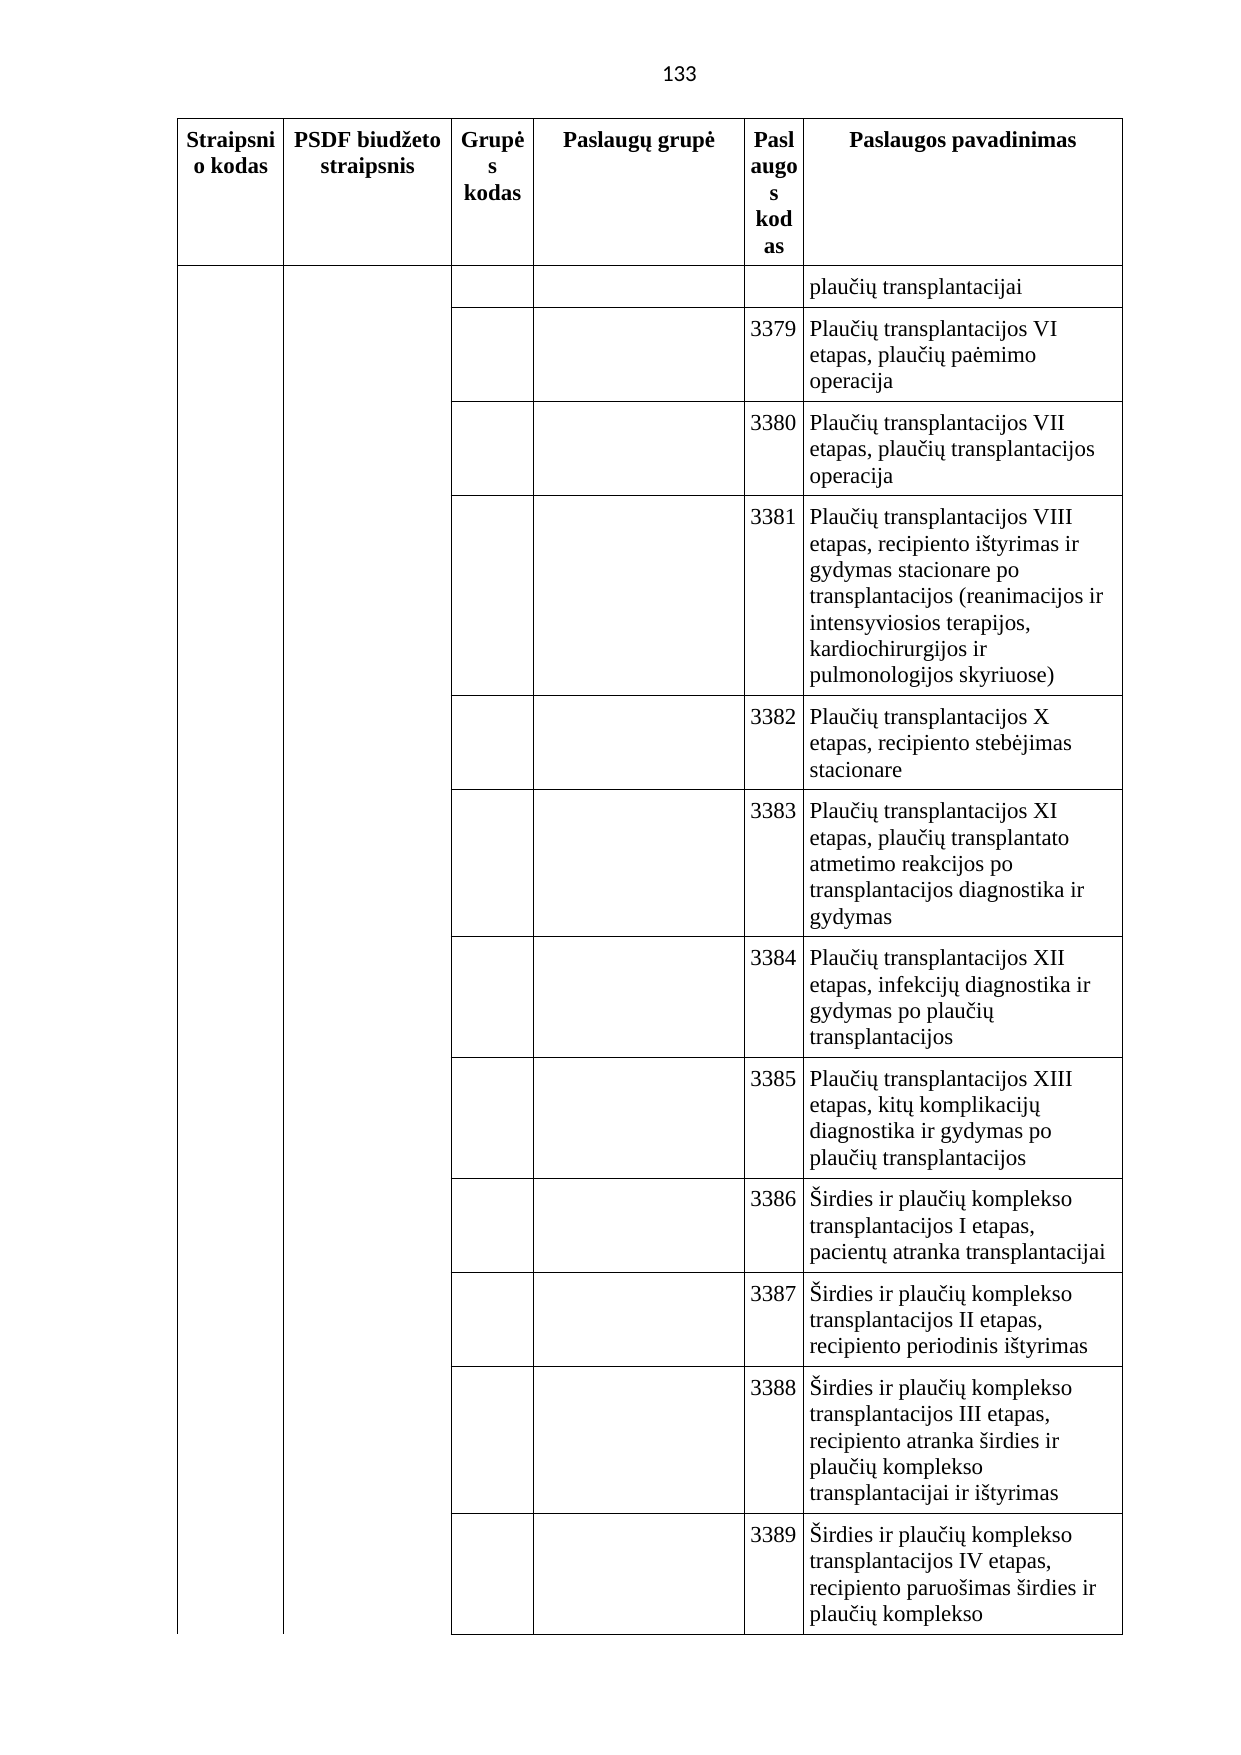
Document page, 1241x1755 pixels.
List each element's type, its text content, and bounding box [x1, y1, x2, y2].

table_cell [284, 1272, 451, 1366]
table_cell Plaučių transplantacijos XI etapas, plaučių transplantato atmetimo reakcijos po transplantacijos diagnostika ir gydymas [804, 790, 1122, 936]
table_cell [284, 266, 451, 307]
table_cell [178, 495, 283, 695]
table_cell [178, 1272, 283, 1366]
table_cell [178, 1513, 283, 1633]
table_cell Širdies ir plaučių komplekso transplantacijos IV etapas, recipiento paruošimas širdies ir plaučių komplekso [804, 1514, 1122, 1633]
table_cell 3381 [745, 496, 803, 695]
table_cell [178, 1057, 283, 1177]
table_cell [452, 696, 533, 789]
table_header PSDF biudžeto straipsnis [284, 119, 451, 265]
table_cell [178, 401, 283, 495]
table_cell 3389 [745, 1514, 803, 1633]
table_header Paslaugos pavadinimas [804, 119, 1122, 265]
table_cell [534, 696, 744, 789]
table_cell [452, 937, 533, 1057]
table_cell [284, 1513, 451, 1633]
table_cell [534, 1514, 744, 1633]
table_cell [178, 307, 283, 401]
table_cell plaučių transplantacijai [804, 266, 1122, 307]
table_cell [534, 402, 744, 495]
table_cell [284, 1366, 451, 1513]
table_cell [452, 1273, 533, 1366]
table_cell [452, 402, 533, 495]
table_cell [284, 307, 451, 401]
table_cell [452, 1058, 533, 1177]
table_cell 3383 [745, 790, 803, 936]
table_cell [178, 1178, 283, 1272]
table_cell Plaučių transplantacijos XII etapas, infekcijų diagnostika ir gydymas po plaučių transplantacijos [804, 937, 1122, 1057]
table_cell [534, 1179, 744, 1272]
table_cell [452, 1514, 533, 1633]
table_cell Širdies ir plaučių komplekso transplantacijos II etapas, recipiento periodinis ištyrimas [804, 1273, 1122, 1366]
table_cell [452, 308, 533, 401]
table_cell [745, 266, 803, 307]
table_cell [534, 496, 744, 695]
table_cell Plaučių transplantacijos X etapas, recipiento stebėjimas stacionare [804, 696, 1122, 789]
table_cell [178, 789, 283, 936]
table_cell 3385 [745, 1058, 803, 1177]
table_cell [284, 1178, 451, 1272]
table_cell [178, 695, 283, 789]
table_header Grupės kodas [452, 119, 533, 265]
table_cell [284, 695, 451, 789]
table_header Paslaugos kodas [745, 119, 803, 265]
table_cell 3386 [745, 1179, 803, 1272]
table_cell [534, 1273, 744, 1366]
table_cell [178, 266, 283, 307]
table_cell [534, 266, 744, 307]
table_cell Širdies ir plaučių komplekso transplantacijos III etapas, recipiento atranka širdies ir plaučių komplekso transplantacijai ir ištyrimas [804, 1367, 1122, 1513]
table_cell [284, 495, 451, 695]
table_cell [178, 936, 283, 1057]
table_cell [452, 1179, 533, 1272]
table_cell [452, 266, 533, 307]
table_cell [178, 1366, 283, 1513]
table_cell 3388 [745, 1367, 803, 1513]
table_cell [534, 1058, 744, 1177]
table_cell [452, 496, 533, 695]
table_cell 3379 [745, 308, 803, 401]
table_header Straipsnio kodas [178, 119, 283, 265]
table_cell [284, 1057, 451, 1177]
table_cell [452, 1367, 533, 1513]
table_cell Plaučių transplantacijos XIII etapas, kitų komplikacijų diagnostika ir gydymas po plaučių transplantacijos [804, 1058, 1122, 1177]
table_cell Plaučių transplantacijos VII etapas, plaučių transplantacijos operacija [804, 402, 1122, 495]
table_cell [284, 401, 451, 495]
table_cell [534, 308, 744, 401]
table_cell [534, 1367, 744, 1513]
table_cell [534, 937, 744, 1057]
table_cell Plaučių transplantacijos VIII etapas, recipiento ištyrimas ir gydymas stacionare po transplantacijos (reanimacijos ir intensyviosios terapijos, kardiochirurgijos ir pulmonologijos skyriuose) [804, 496, 1122, 695]
table_cell 3387 [745, 1273, 803, 1366]
table_cell [284, 789, 451, 936]
table_cell 3384 [745, 937, 803, 1057]
table_cell 3380 [745, 402, 803, 495]
table_cell Širdies ir plaučių komplekso transplantacijos I etapas, pacientų atranka transplantacijai [804, 1179, 1122, 1272]
table_cell [284, 936, 451, 1057]
table_cell 3382 [745, 696, 803, 789]
table_cell [452, 790, 533, 936]
table_cell [534, 790, 744, 936]
table_header Paslaugų grupė [534, 119, 744, 265]
table_cell Plaučių transplantacijos VI etapas, plaučių paėmimo operacija [804, 308, 1122, 401]
